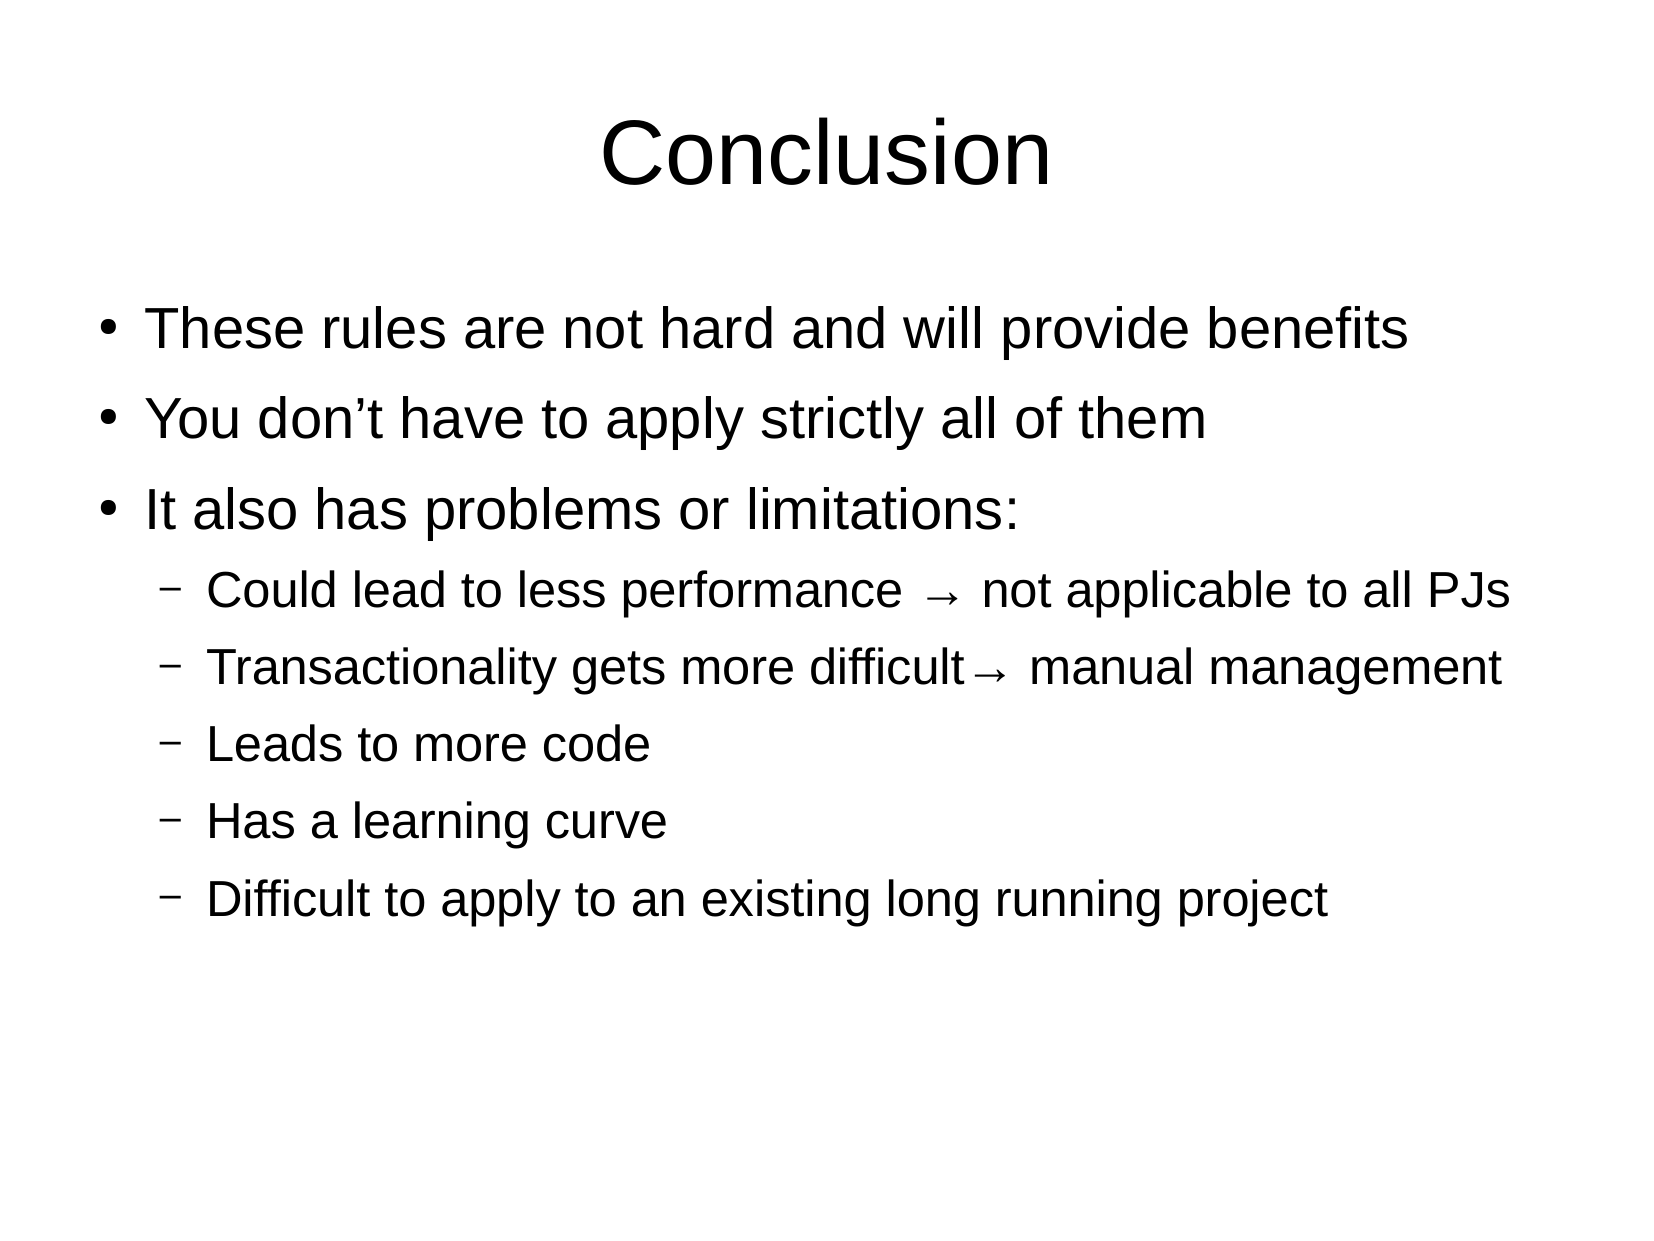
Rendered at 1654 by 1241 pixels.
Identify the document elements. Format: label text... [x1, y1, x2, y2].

list These rules are not hard and will provide benefits You don’t have to apply strictly all of them It also has problems or limitations: Could lead to less performance → not applicable to all PJs Transactionality gets more difficult→ manual management Leads to more code Has a learning curve Difficult to apply to an existing long running project [82, 290, 1571, 1010]
title Conclusion [82, 49, 1571, 257]
